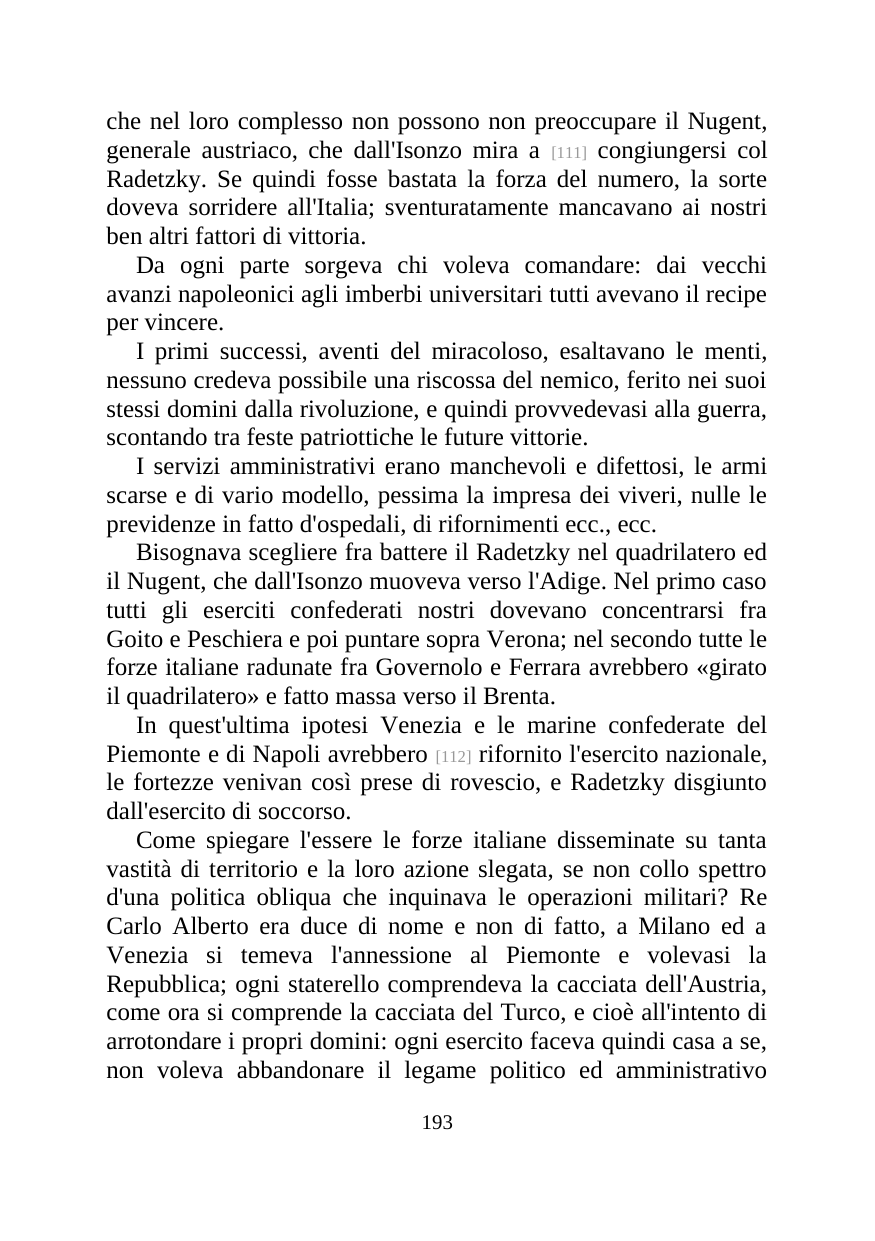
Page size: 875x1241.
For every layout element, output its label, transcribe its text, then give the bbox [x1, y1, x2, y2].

text Come spiegare l'essere le forze italiane disseminate su tanta vastità di territorio e la loro azione slegata, se non collo spettro d'una politica obliqua che inquinava le operazioni militari? Re Carlo Alberto era duce di nome e non di fatto, a Milano ed a Venezia si temeva l'annessione al Piemonte e volevasi la Repubblica; ogni staterello comprendeva la cacciata dell'Austria, come ora si comprende la cacciata del Turco, e cioè all'intento di arrotondare i propri domini: ogni esercito faceva quindi casa a se, non voleva abbandonare il legame politico ed amministrativo [106, 825, 768, 1084]
text che nel loro complesso non possono non preoccupare il Nugent, generale austriaco, che dall'Isonzo mira a [111] congiungersi col Radetzky. Se quindi fosse bastata la forza del numero, la sorte doveva sorridere all'Italia; sventuratamente mancavano ai nostri ben altri fattori di vittoria. [106, 106, 768, 250]
text I primi successi, aventi del miracoloso, esaltavano le menti, nessuno credeva possibile una riscossa del nemico, ferito nei suoi stessi domini dalla rivoluzione, e quindi provvedevasi alla guerra, scontando tra feste patriottiche le future vittorie. [106, 336, 768, 451]
text Bisognava scegliere fra battere il Radetzky nel quadrilatero ed il Nugent, che dall'Isonzo muoveva verso l'Adige. Nel primo caso tutti gli eserciti confederati nostri dovevano concentrarsi fra Goito e Peschiera e poi puntare sopra Verona; nel secondo tutte le forze italiane radunate fra Governolo e Ferrara avrebbero «girato il quadrilatero» e fatto massa verso il Brenta. [106, 537, 768, 710]
text Da ogni parte sorgeva chi voleva comandare: dai vecchi avanzi napoleonici agli imberbi universitari tutti avevano il recipe per vincere. [106, 250, 768, 336]
text I servizi amministrativi erano manchevoli e difettosi, le armi scarse e di vario modello, pessima la impresa dei viveri, nulle le previdenze in fatto d'ospedali, di rifornimenti ecc., ecc. [106, 451, 768, 537]
text In quest'ultima ipotesi Venezia e le marine confederate del Piemonte e di Napoli avrebbero [112] rifornito l'esercito nazionale, le fortezze venivan così prese di rovescio, e Radetzky disgiunto dall'esercito di soccorso. [106, 710, 768, 825]
